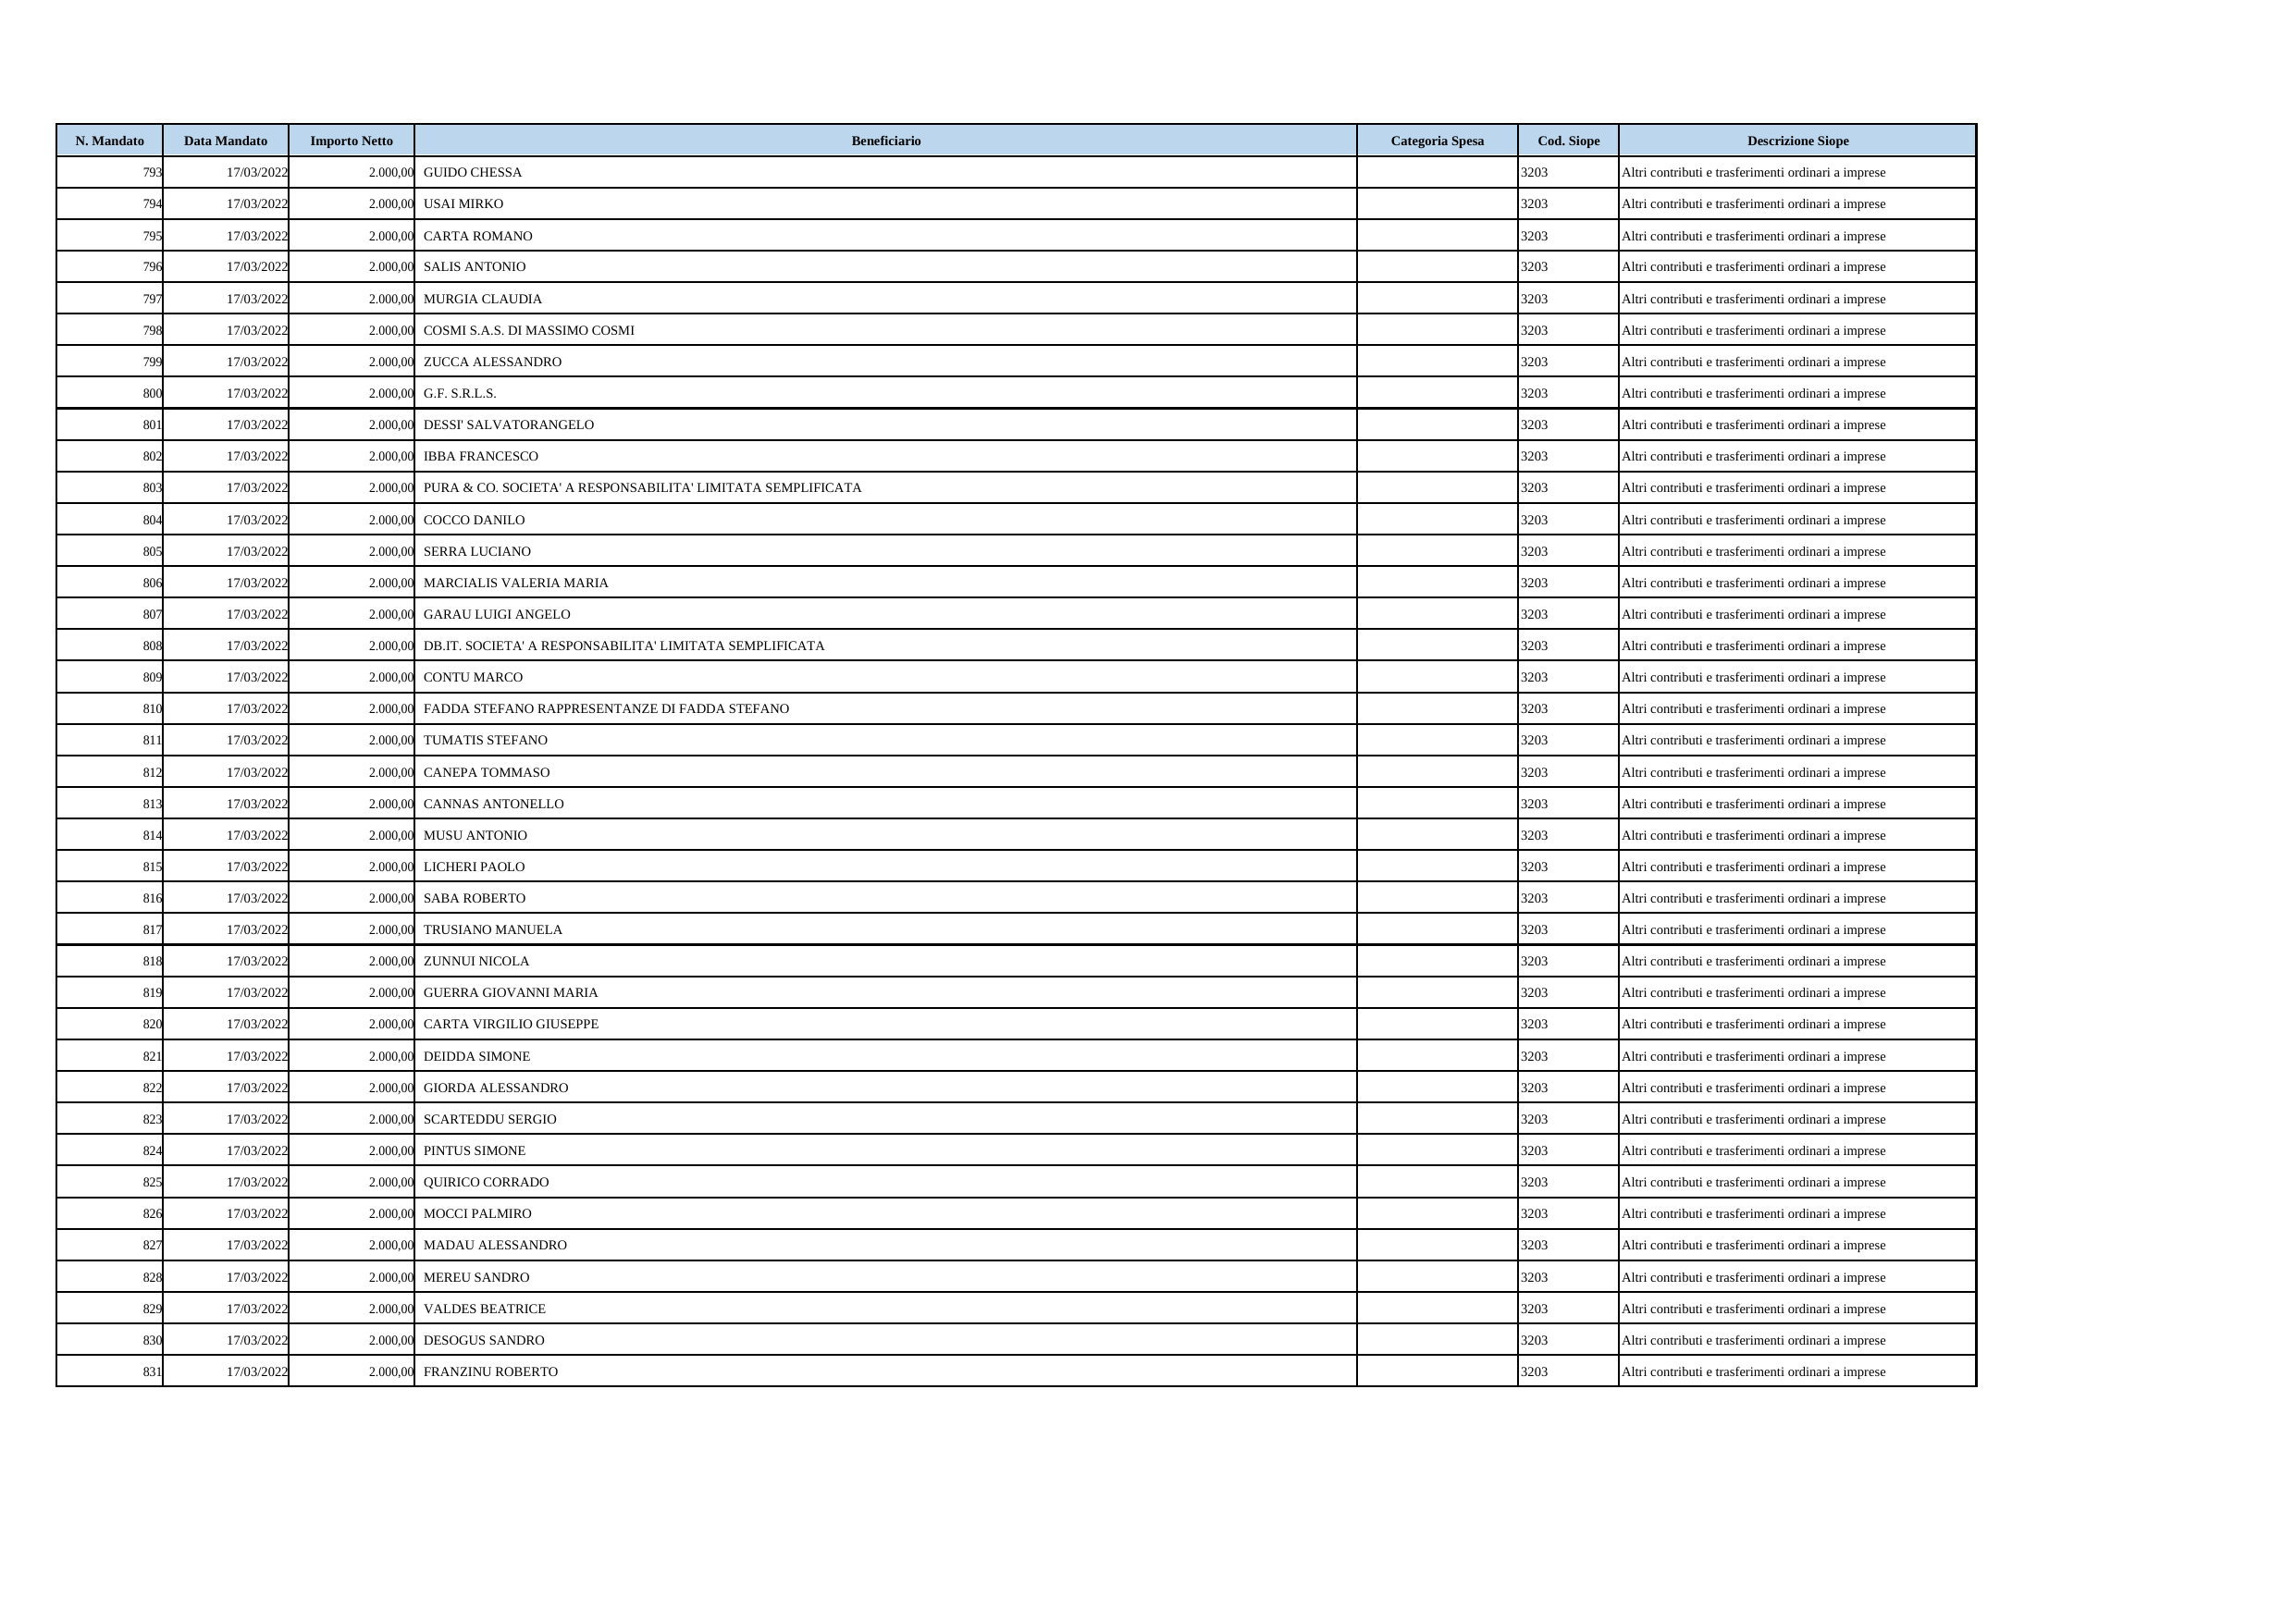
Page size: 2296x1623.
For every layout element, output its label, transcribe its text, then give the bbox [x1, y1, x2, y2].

table_cell 3203 [1519, 283, 1618, 313]
table_cell [1358, 157, 1517, 187]
table_cell [1358, 567, 1517, 596]
table_cell MARCIALIS VALERIA MARIA [415, 567, 1356, 596]
table_header Beneficiario [415, 125, 1356, 154]
table_cell 2.000,00 [290, 1293, 414, 1322]
table_cell [1358, 377, 1517, 407]
table_cell 805 [57, 535, 162, 565]
table_cell 798 [57, 314, 162, 344]
table_cell 17/03/2022 [164, 1293, 288, 1322]
table_cell Altri contributi e trasferimenti ordinari a imprese [1620, 788, 1975, 818]
table_cell 3203 [1519, 788, 1618, 818]
table_cell 17/03/2022 [164, 410, 288, 438]
table_cell 3203 [1519, 252, 1618, 281]
table_cell 2.000,00 [290, 377, 414, 407]
table_cell GUERRA GIOVANNI MARIA [415, 977, 1356, 1007]
table_cell Altri contributi e trasferimenti ordinari a imprese [1620, 283, 1975, 313]
table_cell Altri contributi e trasferimenti ordinari a imprese [1620, 1040, 1975, 1070]
table_cell 3203 [1519, 882, 1618, 912]
table_cell Altri contributi e trasferimenti ordinari a imprese [1620, 1103, 1975, 1133]
table_cell Altri contributi e trasferimenti ordinari a imprese [1620, 567, 1975, 596]
table_cell 815 [57, 851, 162, 880]
table_cell 3203 [1519, 756, 1618, 786]
table_cell [1358, 283, 1517, 313]
table_cell 2.000,00 [290, 567, 414, 596]
table_cell 3203 [1519, 1356, 1618, 1385]
table_cell Altri contributi e trasferimenti ordinari a imprese [1620, 314, 1975, 344]
table_cell 17/03/2022 [164, 882, 288, 912]
table_cell 2.000,00 [290, 630, 414, 659]
table_cell [1358, 914, 1517, 943]
table_cell 3203 [1519, 1040, 1618, 1070]
table_cell 17/03/2022 [164, 1135, 288, 1164]
table_cell 3203 [1519, 851, 1618, 880]
table_cell 2.000,00 [290, 1135, 414, 1164]
table_cell 17/03/2022 [164, 725, 288, 755]
table_cell [1358, 441, 1517, 470]
table_cell SABA ROBERTO [415, 882, 1356, 912]
table_cell Altri contributi e trasferimenti ordinari a imprese [1620, 1135, 1975, 1164]
table_cell 828 [57, 1261, 162, 1291]
table_cell Altri contributi e trasferimenti ordinari a imprese [1620, 1261, 1975, 1291]
table_cell GIORDA ALESSANDRO [415, 1072, 1356, 1101]
table_cell [1358, 1135, 1517, 1164]
table_cell 809 [57, 661, 162, 691]
table_cell 2.000,00 [290, 346, 414, 375]
table_cell 2.000,00 [290, 946, 414, 975]
table_cell 2.000,00 [290, 1261, 414, 1291]
table_header Importo Netto [290, 125, 414, 154]
table_cell Altri contributi e trasferimenti ordinari a imprese [1620, 914, 1975, 943]
table_cell [1358, 1230, 1517, 1260]
table_cell 801 [57, 410, 162, 438]
table_cell Altri contributi e trasferimenti ordinari a imprese [1620, 882, 1975, 912]
table_header Descrizione Siope [1620, 125, 1975, 154]
table_cell 808 [57, 630, 162, 659]
table_cell CONTU MARCO [415, 661, 1356, 691]
table_cell 2.000,00 [290, 851, 414, 880]
table_cell 17/03/2022 [164, 598, 288, 628]
table_cell [1358, 1103, 1517, 1133]
table_cell 2.000,00 [290, 819, 414, 849]
table_cell DEIDDA SIMONE [415, 1040, 1356, 1070]
table_cell [1358, 1040, 1517, 1070]
table_cell 3203 [1519, 535, 1618, 565]
table_header Data Mandato [164, 125, 288, 154]
table_cell G.F. S.R.L.S. [415, 377, 1356, 407]
table_cell 3203 [1519, 946, 1618, 975]
table_cell Altri contributi e trasferimenti ordinari a imprese [1620, 1230, 1975, 1260]
table_cell [1358, 346, 1517, 375]
table_cell Altri contributi e trasferimenti ordinari a imprese [1620, 504, 1975, 534]
table_cell [1358, 220, 1517, 250]
table_cell DESSI' SALVATORANGELO [415, 410, 1356, 438]
table_cell Altri contributi e trasferimenti ordinari a imprese [1620, 1356, 1975, 1385]
table_cell 3203 [1519, 1293, 1618, 1322]
table_cell 3203 [1519, 819, 1618, 849]
table_cell 17/03/2022 [164, 1324, 288, 1354]
table_cell 830 [57, 1324, 162, 1354]
table_cell 17/03/2022 [164, 220, 288, 250]
table_cell [1358, 314, 1517, 344]
table_cell 2.000,00 [290, 504, 414, 534]
table_cell [1358, 788, 1517, 818]
table_cell 17/03/2022 [164, 189, 288, 218]
table_cell DESOGUS SANDRO [415, 1324, 1356, 1354]
table_cell 3203 [1519, 725, 1618, 755]
table_cell Altri contributi e trasferimenti ordinari a imprese [1620, 977, 1975, 1007]
table_cell 810 [57, 694, 162, 723]
table_cell [1358, 882, 1517, 912]
table_cell COSMI S.A.S. DI MASSIMO COSMI [415, 314, 1356, 344]
table_cell CANEPA TOMMASO [415, 756, 1356, 786]
table_cell 2.000,00 [290, 1356, 414, 1385]
table_cell 2.000,00 [290, 1230, 414, 1260]
table_cell 3203 [1519, 661, 1618, 691]
table_cell ZUCCA ALESSANDRO [415, 346, 1356, 375]
table_cell [1358, 1356, 1517, 1385]
table_cell 2.000,00 [290, 725, 414, 755]
table_cell 17/03/2022 [164, 252, 288, 281]
table_cell 3203 [1519, 504, 1618, 534]
table_cell 17/03/2022 [164, 535, 288, 565]
table_cell 831 [57, 1356, 162, 1385]
table_cell Altri contributi e trasferimenti ordinari a imprese [1620, 441, 1975, 470]
table_cell 3203 [1519, 630, 1618, 659]
table_cell Altri contributi e trasferimenti ordinari a imprese [1620, 157, 1975, 187]
table_cell [1358, 1324, 1517, 1354]
table_cell Altri contributi e trasferimenti ordinari a imprese [1620, 220, 1975, 250]
table_cell 17/03/2022 [164, 346, 288, 375]
table_cell SALIS ANTONIO [415, 252, 1356, 281]
table_cell Altri contributi e trasferimenti ordinari a imprese [1620, 1009, 1975, 1039]
table_cell 812 [57, 756, 162, 786]
table_cell [1358, 819, 1517, 849]
table_cell 817 [57, 914, 162, 943]
table_cell Altri contributi e trasferimenti ordinari a imprese [1620, 346, 1975, 375]
table_cell [1358, 1072, 1517, 1101]
table_cell 3203 [1519, 694, 1618, 723]
table_cell Altri contributi e trasferimenti ordinari a imprese [1620, 851, 1975, 880]
table_cell Altri contributi e trasferimenti ordinari a imprese [1620, 819, 1975, 849]
table_cell Altri contributi e trasferimenti ordinari a imprese [1620, 725, 1975, 755]
table_cell 823 [57, 1103, 162, 1133]
table_cell SERRA LUCIANO [415, 535, 1356, 565]
table_cell [1358, 189, 1517, 218]
table_cell MADAU ALESSANDRO [415, 1230, 1356, 1260]
table_cell 2.000,00 [290, 1199, 414, 1227]
table_cell [1358, 851, 1517, 880]
table_cell PURA & CO. SOCIETA' A RESPONSABILITA' LIMITATA SEMPLIFICATA [415, 473, 1356, 502]
table_cell [1358, 977, 1517, 1007]
table_cell 17/03/2022 [164, 1040, 288, 1070]
table_cell FRANZINU ROBERTO [415, 1356, 1356, 1385]
table_cell 17/03/2022 [164, 473, 288, 502]
table_cell GARAU LUIGI ANGELO [415, 598, 1356, 628]
table_cell 3203 [1519, 377, 1618, 407]
table_cell 2.000,00 [290, 535, 414, 565]
table_cell 17/03/2022 [164, 630, 288, 659]
table_cell 2.000,00 [290, 788, 414, 818]
table_cell Altri contributi e trasferimenti ordinari a imprese [1620, 1324, 1975, 1354]
table_cell 2.000,00 [290, 661, 414, 691]
table_cell 17/03/2022 [164, 504, 288, 534]
table_header N. Mandato [57, 125, 162, 154]
table_cell 17/03/2022 [164, 441, 288, 470]
table_cell 794 [57, 189, 162, 218]
table_cell 814 [57, 819, 162, 849]
table_cell Altri contributi e trasferimenti ordinari a imprese [1620, 1072, 1975, 1101]
table_header Cod. Siope [1519, 125, 1618, 154]
table_cell Altri contributi e trasferimenti ordinari a imprese [1620, 756, 1975, 786]
table_cell Altri contributi e trasferimenti ordinari a imprese [1620, 535, 1975, 565]
table_cell CARTA ROMANO [415, 220, 1356, 250]
table_cell 2.000,00 [290, 914, 414, 943]
table_cell 795 [57, 220, 162, 250]
table_cell [1358, 410, 1517, 438]
table_cell 822 [57, 1072, 162, 1101]
table_cell [1358, 1199, 1517, 1227]
table_cell FADDA STEFANO RAPPRESENTANZE DI FADDA STEFANO [415, 694, 1356, 723]
table_cell 3203 [1519, 1324, 1618, 1354]
table_cell 3203 [1519, 1009, 1618, 1039]
table_cell VALDES BEATRICE [415, 1293, 1356, 1322]
table_cell 2.000,00 [290, 189, 414, 218]
table_cell CARTA VIRGILIO GIUSEPPE [415, 1009, 1356, 1039]
table_cell 3203 [1519, 1135, 1618, 1164]
table_cell 17/03/2022 [164, 819, 288, 849]
table_cell SCARTEDDU SERGIO [415, 1103, 1356, 1133]
table_cell 820 [57, 1009, 162, 1039]
table_cell Altri contributi e trasferimenti ordinari a imprese [1620, 1199, 1975, 1227]
table_cell 17/03/2022 [164, 661, 288, 691]
table_cell 3203 [1519, 1072, 1618, 1101]
table_cell [1358, 473, 1517, 502]
table_cell 827 [57, 1230, 162, 1260]
table_cell 803 [57, 473, 162, 502]
table_cell 2.000,00 [290, 220, 414, 250]
table_cell 797 [57, 283, 162, 313]
table_cell 17/03/2022 [164, 946, 288, 975]
table_cell Altri contributi e trasferimenti ordinari a imprese [1620, 377, 1975, 407]
table_cell Altri contributi e trasferimenti ordinari a imprese [1620, 694, 1975, 723]
table_cell 17/03/2022 [164, 377, 288, 407]
table_cell 3203 [1519, 977, 1618, 1007]
table_cell [1358, 504, 1517, 534]
table_cell 17/03/2022 [164, 851, 288, 880]
table_cell 17/03/2022 [164, 567, 288, 596]
table_cell TUMATIS STEFANO [415, 725, 1356, 755]
table_cell MEREU SANDRO [415, 1261, 1356, 1291]
table_cell [1358, 946, 1517, 975]
table_cell TRUSIANO MANUELA [415, 914, 1356, 943]
table_cell 3203 [1519, 914, 1618, 943]
table_cell 3203 [1519, 473, 1618, 502]
table_cell QUIRICO CORRADO [415, 1166, 1356, 1196]
table_cell 3203 [1519, 567, 1618, 596]
table_header Categoria Spesa [1358, 125, 1517, 154]
table_cell 819 [57, 977, 162, 1007]
table_cell 17/03/2022 [164, 1166, 288, 1196]
table_cell 3203 [1519, 441, 1618, 470]
table_cell 796 [57, 252, 162, 281]
table_cell 2.000,00 [290, 977, 414, 1007]
table_cell Altri contributi e trasferimenti ordinari a imprese [1620, 189, 1975, 218]
table_cell Altri contributi e trasferimenti ordinari a imprese [1620, 661, 1975, 691]
table_cell 17/03/2022 [164, 1072, 288, 1101]
table_cell 811 [57, 725, 162, 755]
table_cell 17/03/2022 [164, 756, 288, 786]
table_cell COCCO DANILO [415, 504, 1356, 534]
table_cell Altri contributi e trasferimenti ordinari a imprese [1620, 946, 1975, 975]
table_cell 3203 [1519, 157, 1618, 187]
table_cell Altri contributi e trasferimenti ordinari a imprese [1620, 473, 1975, 502]
table_cell PINTUS SIMONE [415, 1135, 1356, 1164]
table_cell 17/03/2022 [164, 977, 288, 1007]
table_cell 806 [57, 567, 162, 596]
table_cell [1358, 598, 1517, 628]
table_cell 2.000,00 [290, 756, 414, 786]
table_cell 2.000,00 [290, 1009, 414, 1039]
table_cell 2.000,00 [290, 694, 414, 723]
table_cell 821 [57, 1040, 162, 1070]
table_cell Altri contributi e trasferimenti ordinari a imprese [1620, 1166, 1975, 1196]
table_cell 3203 [1519, 346, 1618, 375]
table_cell ZUNNUI NICOLA [415, 946, 1356, 975]
table_cell 17/03/2022 [164, 1261, 288, 1291]
table_cell IBBA FRANCESCO [415, 441, 1356, 470]
table_cell 793 [57, 157, 162, 187]
table_cell 2.000,00 [290, 1103, 414, 1133]
table_cell 17/03/2022 [164, 1356, 288, 1385]
table_cell 2.000,00 [290, 1072, 414, 1101]
table_cell 17/03/2022 [164, 1009, 288, 1039]
table_cell 818 [57, 946, 162, 975]
table_cell Altri contributi e trasferimenti ordinari a imprese [1620, 630, 1975, 659]
table_cell GUIDO CHESSA [415, 157, 1356, 187]
table_cell 2.000,00 [290, 283, 414, 313]
table_cell 2.000,00 [290, 1324, 414, 1354]
table_cell 2.000,00 [290, 882, 414, 912]
table_cell LICHERI PAOLO [415, 851, 1356, 880]
table_cell MOCCI PALMIRO [415, 1199, 1356, 1227]
table_cell 2.000,00 [290, 1166, 414, 1196]
table_cell 2.000,00 [290, 252, 414, 281]
table_cell [1358, 1009, 1517, 1039]
table_cell 2.000,00 [290, 314, 414, 344]
table_cell 17/03/2022 [164, 914, 288, 943]
table_cell 2.000,00 [290, 598, 414, 628]
table_cell 3203 [1519, 1261, 1618, 1291]
table_cell 800 [57, 377, 162, 407]
table_cell [1358, 1261, 1517, 1291]
table_cell 3203 [1519, 598, 1618, 628]
table_cell 3203 [1519, 189, 1618, 218]
table_cell [1358, 694, 1517, 723]
table_cell 17/03/2022 [164, 314, 288, 344]
table_cell 825 [57, 1166, 162, 1196]
table_cell [1358, 725, 1517, 755]
table_cell MUSU ANTONIO [415, 819, 1356, 849]
table_cell 816 [57, 882, 162, 912]
table_cell [1358, 630, 1517, 659]
table_cell 2.000,00 [290, 410, 414, 438]
table_cell [1358, 535, 1517, 565]
table_cell USAI MIRKO [415, 189, 1356, 218]
table_cell 802 [57, 441, 162, 470]
table_cell 829 [57, 1293, 162, 1322]
table_cell [1358, 661, 1517, 691]
table_cell Altri contributi e trasferimenti ordinari a imprese [1620, 252, 1975, 281]
table_cell 17/03/2022 [164, 788, 288, 818]
table_cell 813 [57, 788, 162, 818]
table_cell 3203 [1519, 1103, 1618, 1133]
table_cell 17/03/2022 [164, 1103, 288, 1133]
table_cell [1358, 1166, 1517, 1196]
table_cell 3203 [1519, 220, 1618, 250]
table_cell 824 [57, 1135, 162, 1164]
table_cell MURGIA CLAUDIA [415, 283, 1356, 313]
table_cell 799 [57, 346, 162, 375]
table_cell Altri contributi e trasferimenti ordinari a imprese [1620, 410, 1975, 438]
table_cell 2.000,00 [290, 441, 414, 470]
table_cell 2.000,00 [290, 1040, 414, 1070]
table_cell 17/03/2022 [164, 157, 288, 187]
table_cell 2.000,00 [290, 473, 414, 502]
table_cell 3203 [1519, 410, 1618, 438]
table_cell 17/03/2022 [164, 1230, 288, 1260]
table_cell 804 [57, 504, 162, 534]
table_cell [1358, 756, 1517, 786]
table_cell DB.IT. SOCIETA' A RESPONSABILITA' LIMITATA SEMPLIFICATA [415, 630, 1356, 659]
table_cell 2.000,00 [290, 157, 414, 187]
table_cell 17/03/2022 [164, 694, 288, 723]
table_cell 3203 [1519, 314, 1618, 344]
table_cell 807 [57, 598, 162, 628]
table_cell 3203 [1519, 1199, 1618, 1227]
table_cell 3203 [1519, 1230, 1618, 1260]
table_cell [1358, 252, 1517, 281]
table_cell [1358, 1293, 1517, 1322]
table_cell 17/03/2022 [164, 1199, 288, 1227]
table_cell Altri contributi e trasferimenti ordinari a imprese [1620, 1293, 1975, 1322]
table_cell CANNAS ANTONELLO [415, 788, 1356, 818]
table_cell Altri contributi e trasferimenti ordinari a imprese [1620, 598, 1975, 628]
table_cell 17/03/2022 [164, 283, 288, 313]
table_cell 826 [57, 1199, 162, 1227]
table_cell 3203 [1519, 1166, 1618, 1196]
